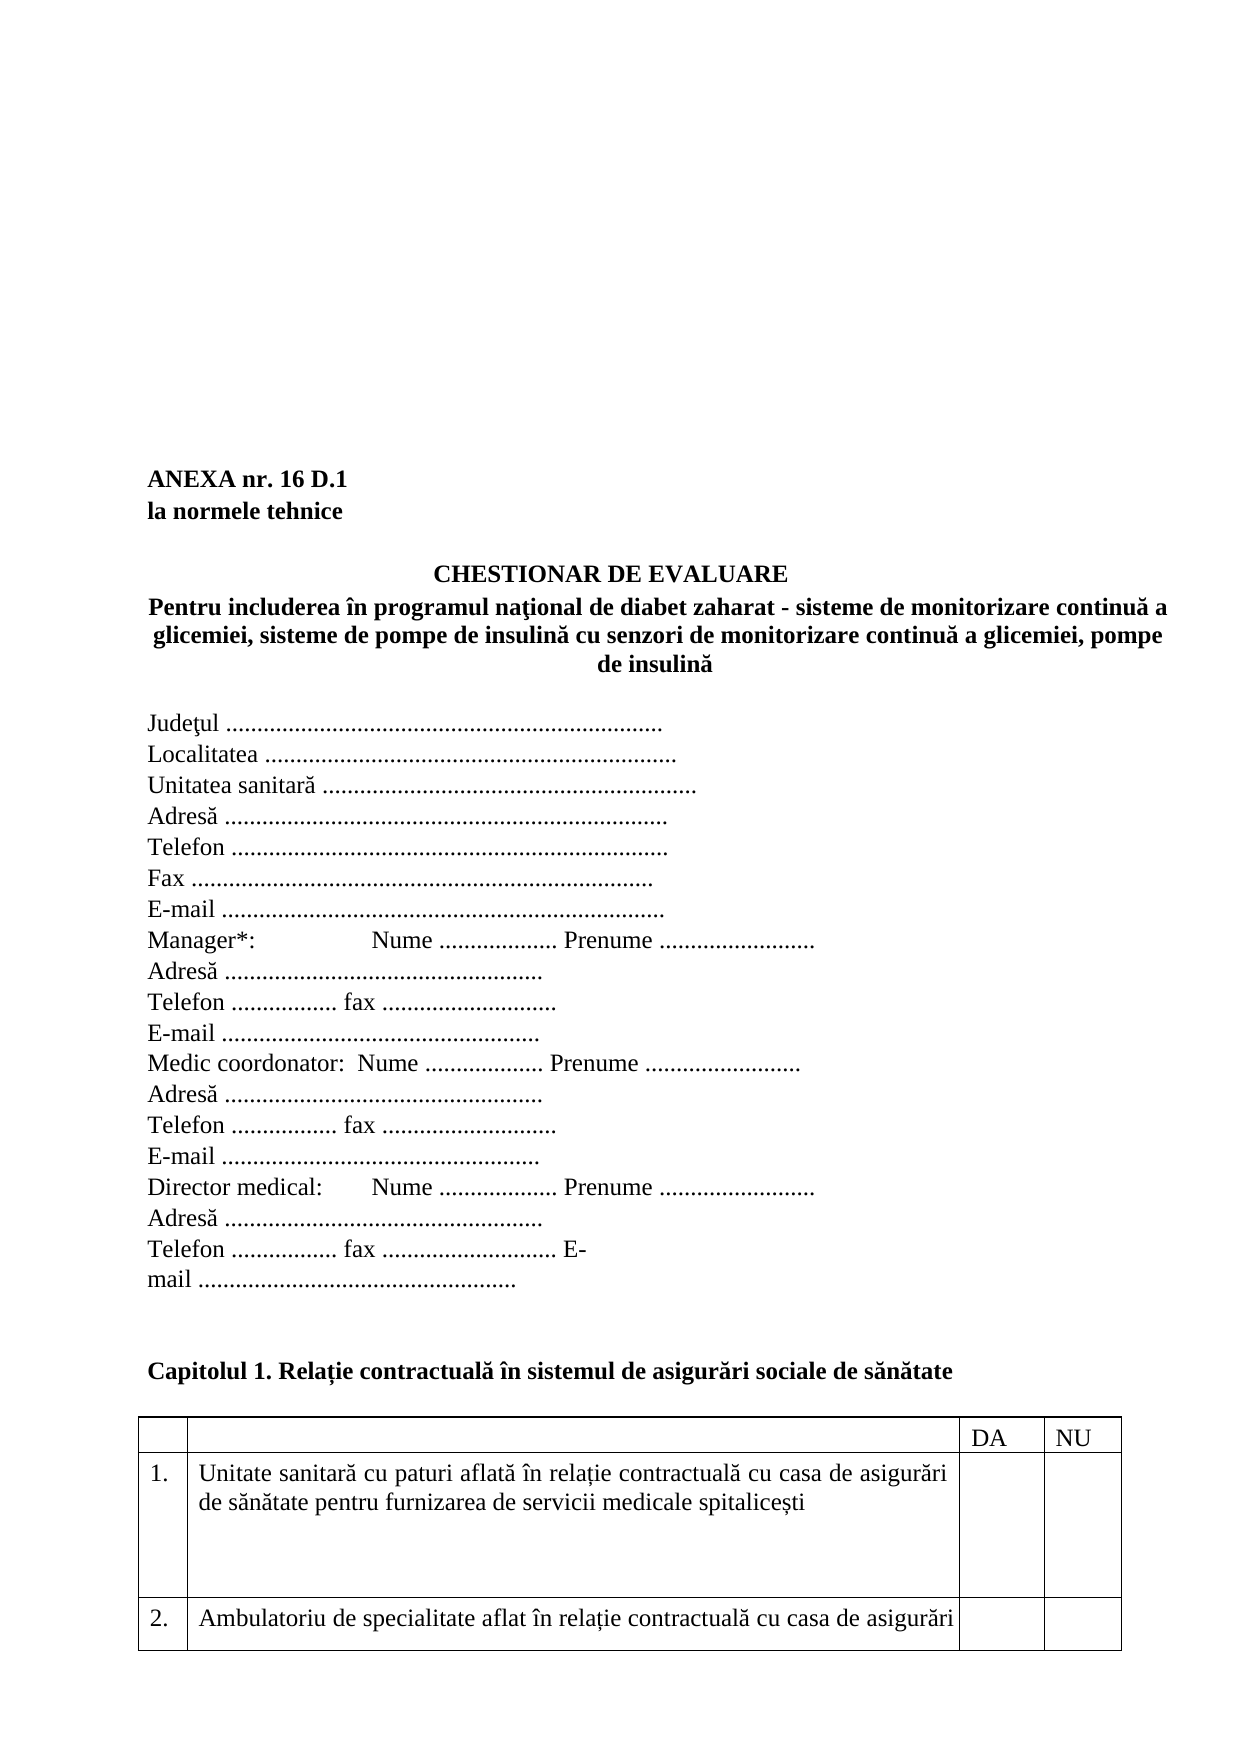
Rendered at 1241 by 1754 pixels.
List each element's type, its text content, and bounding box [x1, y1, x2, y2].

text Telefon ................. fax ............................ [147, 987, 1180, 1015]
text ANEXA nr. 16 D.1 [147, 464, 1166, 493]
text E-mail ....................................................................... [147, 894, 1180, 923]
text E-mail ................................................... [147, 1141, 1180, 1170]
table_cell 2. [139, 1598, 187, 1650]
subtitle CHESTIONAR DE EVALUARE [147, 559, 1081, 588]
table_header [139, 1418, 187, 1452]
text Manager*: Nume ................... Prenume ......................... [147, 925, 1180, 953]
text Unitatea sanitară ............................................................ [147, 770, 1180, 799]
text Capitolul 1. Relație contractuală în sistemul de asigurări sociale de sănătate [147, 1356, 984, 1385]
table_header DA [960, 1418, 1044, 1452]
text Telefon ................. fax ............................ E-mail ................................................... [147, 1234, 662, 1292]
text Medic coordonator: Nume ................... Prenume ......................... [147, 1048, 1180, 1077]
text Telefon ...................................................................... [147, 832, 1180, 861]
text Adresă ................................................... [147, 1203, 1180, 1232]
text Localitatea .................................................................. [147, 739, 1180, 768]
text Fax .......................................................................... [147, 863, 1180, 892]
text E-mail ................................................... [147, 1018, 1180, 1046]
table_cell [1045, 1598, 1121, 1650]
text Adresă ................................................... [147, 1079, 1180, 1108]
text Adresă ................................................... [147, 956, 1180, 984]
table_cell [960, 1598, 1044, 1650]
text Pentru includerea în programul naţional de diabet zaharat - sisteme de monitorizare continuă a glicemiei, sisteme de pompe de insulină cu senzori de monitorizare continuă a glicemiei, pompe de insulină [147, 592, 1169, 677]
text Adresă ....................................................................... [147, 801, 1180, 830]
table_cell Ambulatoriu de specialitate aflat în relație contractuală cu casa de asigurări [188, 1598, 959, 1650]
table_cell 1. [139, 1453, 187, 1597]
text Telefon ................. fax ............................ [147, 1110, 1180, 1139]
text Judeţul ...................................................................... [147, 708, 1180, 737]
table_header [188, 1418, 959, 1452]
table_header NU [1045, 1418, 1121, 1452]
text Director medical: Nume ................... Prenume ......................... [147, 1172, 1180, 1201]
text la normele tehnice [147, 496, 1166, 525]
table_cell [1045, 1453, 1121, 1597]
table_cell [960, 1453, 1044, 1597]
table_cell Unitate sanitară cu paturi aflată în relație contractuală cu casa de asigurări de sănătate pentru furnizarea de servicii medicale spitalicești [188, 1453, 959, 1597]
